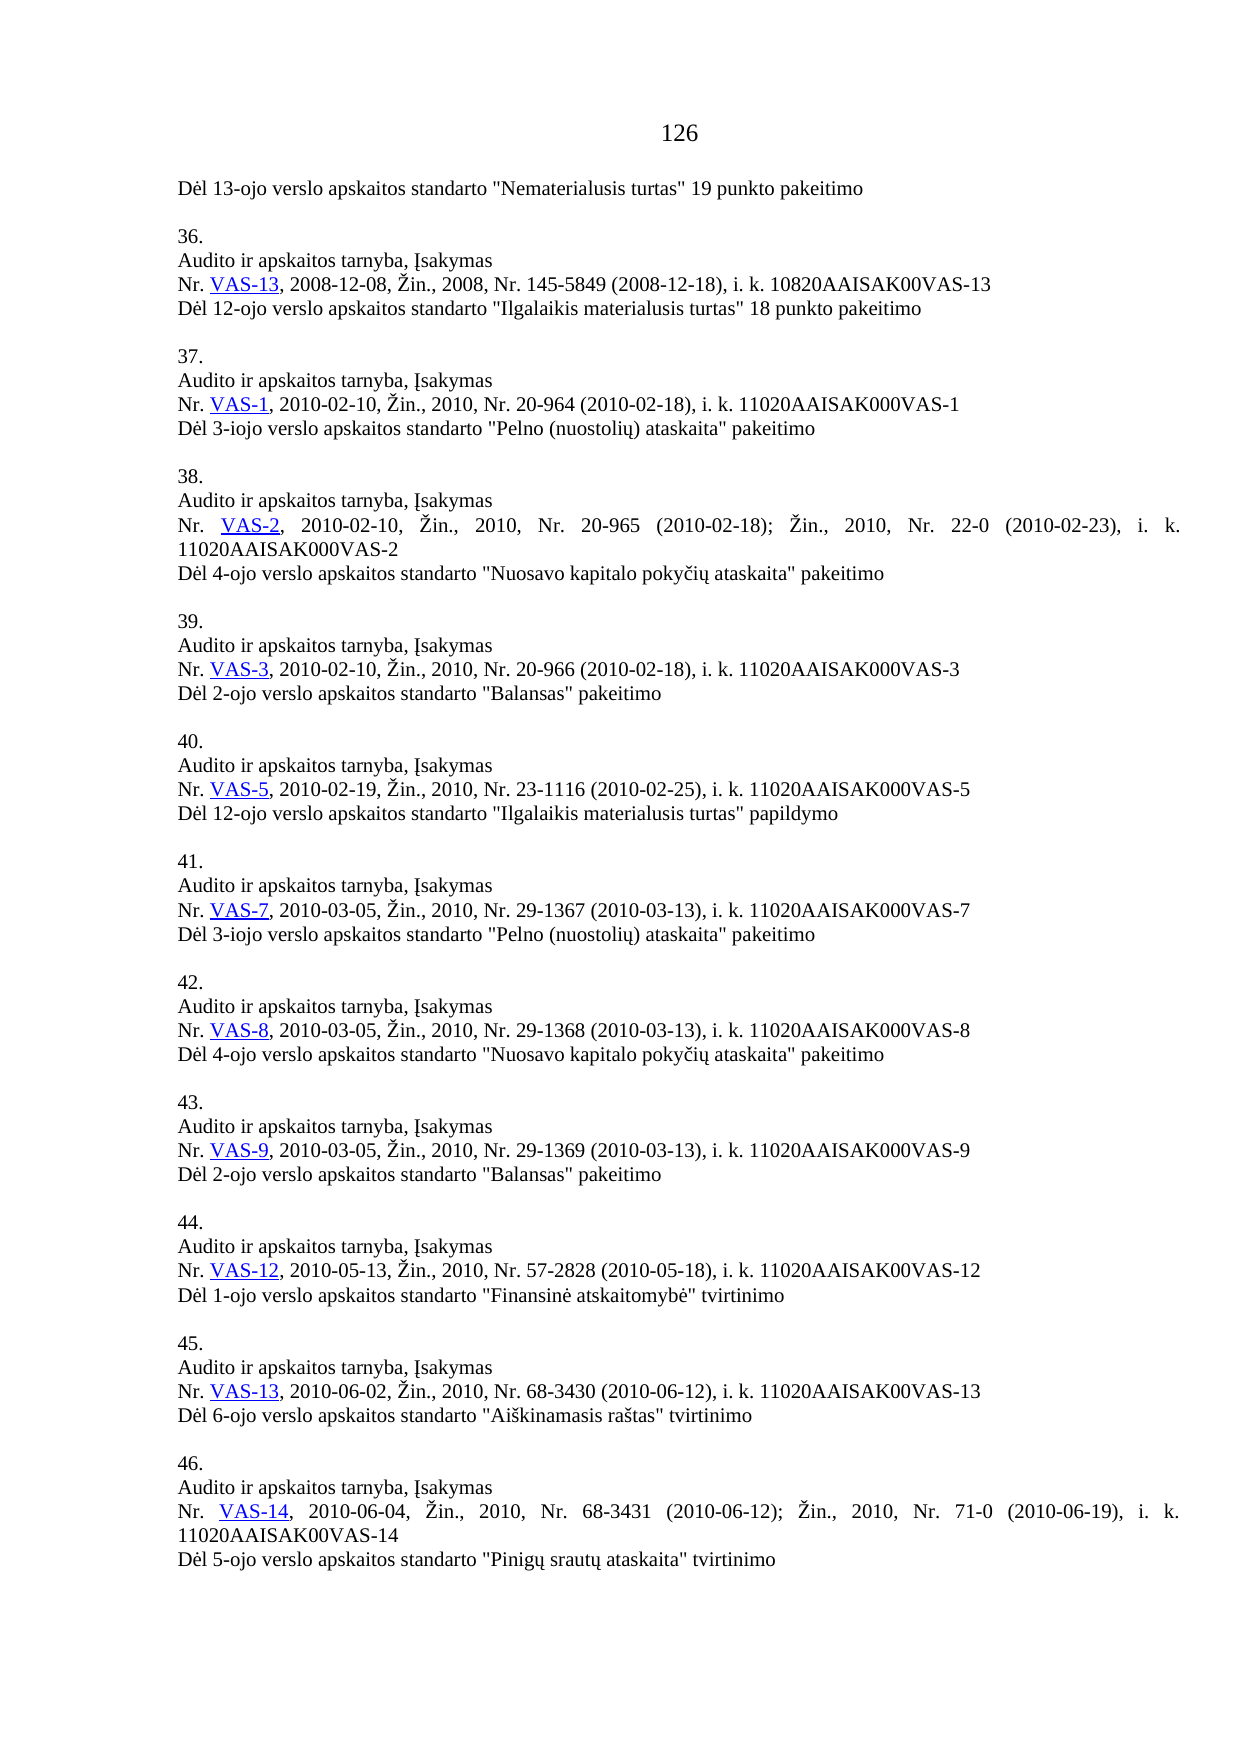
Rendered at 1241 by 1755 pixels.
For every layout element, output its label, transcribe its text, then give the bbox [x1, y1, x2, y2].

text Audito ir apskaitos tarnyba, Įsakymas [177, 1114, 1181, 1138]
text Nr. VAS-9, 2010-03-05, Žin., 2010, Nr. 29-1369 (2010-03-13), i. k. 11020AAISAK000VAS-9 [177, 1138, 1181, 1162]
text 43. [177, 1090, 1181, 1114]
text Nr. VAS-3, 2010-02-10, Žin., 2010, Nr. 20-966 (2010-02-18), i. k. 11020AAISAK000VAS-3 [177, 657, 1181, 681]
text Nr. VAS-8, 2010-03-05, Žin., 2010, Nr. 29-1368 (2010-03-13), i. k. 11020AAISAK000VAS-8 [177, 1018, 1181, 1042]
text Nr. VAS-2, 2010-02-10, Žin., 2010, Nr. 20-965 (2010-02-18); Žin., 2010, Nr. 22-0 (2010-02-23), i. k. 11020AAISAK000VAS-2 [177, 512, 1181, 561]
text Audito ir apskaitos tarnyba, Įsakymas [177, 248, 1181, 272]
text Dėl 2-ojo verslo apskaitos standarto "Balansas" pakeitimo [177, 1162, 1181, 1186]
text Dėl 5-ojo verslo apskaitos standarto "Pinigų srautų ataskaita" tvirtinimo [177, 1547, 1181, 1571]
text Audito ir apskaitos tarnyba, Įsakymas [177, 1475, 1181, 1499]
text Dėl 12-ojo verslo apskaitos standarto "Ilgalaikis materialusis turtas" 18 punkto pakeitimo [177, 296, 1181, 320]
text Nr. VAS-13, 2010-06-02, Žin., 2010, Nr. 68-3430 (2010-06-12), i. k. 11020AAISAK00VAS-13 [177, 1379, 1181, 1403]
text Dėl 13-ojo verslo apskaitos standarto "Nematerialusis turtas" 19 punkto pakeitimo [177, 176, 1181, 200]
text 39. [177, 609, 1181, 633]
text Nr. VAS-13, 2008-12-08, Žin., 2008, Nr. 145-5849 (2008-12-18), i. k. 10820AAISAK00VAS-13 [177, 272, 1181, 296]
text 40. [177, 729, 1181, 753]
text Audito ir apskaitos tarnyba, Įsakymas [177, 873, 1181, 897]
text Audito ir apskaitos tarnyba, Įsakymas [177, 1234, 1181, 1258]
text 42. [177, 970, 1181, 994]
text 44. [177, 1210, 1181, 1234]
text Audito ir apskaitos tarnyba, Įsakymas [177, 368, 1181, 392]
text Nr. VAS-1, 2010-02-10, Žin., 2010, Nr. 20-964 (2010-02-18), i. k. 11020AAISAK000VAS-1 [177, 392, 1181, 416]
text 36. [177, 224, 1181, 248]
text Audito ir apskaitos tarnyba, Įsakymas [177, 1355, 1181, 1379]
text Dėl 1-ojo verslo apskaitos standarto "Finansinė atskaitomybė" tvirtinimo [177, 1282, 1181, 1307]
text Dėl 2-ojo verslo apskaitos standarto "Balansas" pakeitimo [177, 681, 1181, 705]
text 45. [177, 1331, 1181, 1355]
text Nr. VAS-5, 2010-02-19, Žin., 2010, Nr. 23-1116 (2010-02-25), i. k. 11020AAISAK000VAS-5 [177, 777, 1181, 801]
text Nr. VAS-14, 2010-06-04, Žin., 2010, Nr. 68-3431 (2010-06-12); Žin., 2010, Nr. 71-0 (2010-06-19), i. k. 11020AAISAK00VAS-14 [177, 1499, 1181, 1547]
text Audito ir apskaitos tarnyba, Įsakymas [177, 488, 1181, 512]
text Dėl 6-ojo verslo apskaitos standarto "Aiškinamasis raštas" tvirtinimo [177, 1403, 1181, 1427]
text Dėl 12-ojo verslo apskaitos standarto "Ilgalaikis materialusis turtas" papildymo [177, 801, 1181, 825]
text Nr. VAS-12, 2010-05-13, Žin., 2010, Nr. 57-2828 (2010-05-18), i. k. 11020AAISAK00VAS-12 [177, 1258, 1181, 1282]
text Dėl 4-ojo verslo apskaitos standarto "Nuosavo kapitalo pokyčių ataskaita" pakeitimo [177, 1042, 1181, 1066]
text 37. [177, 344, 1181, 368]
text Dėl 3-iojo verslo apskaitos standarto "Pelno (nuostolių) ataskaita" pakeitimo [177, 416, 1181, 440]
text Dėl 3-iojo verslo apskaitos standarto "Pelno (nuostolių) ataskaita" pakeitimo [177, 922, 1181, 946]
text 38. [177, 464, 1181, 488]
text Audito ir apskaitos tarnyba, Įsakymas [177, 994, 1181, 1018]
text Dėl 4-ojo verslo apskaitos standarto "Nuosavo kapitalo pokyčių ataskaita" pakeitimo [177, 561, 1181, 585]
text Nr. VAS-7, 2010-03-05, Žin., 2010, Nr. 29-1367 (2010-03-13), i. k. 11020AAISAK000VAS-7 [177, 897, 1181, 922]
text Audito ir apskaitos tarnyba, Įsakymas [177, 753, 1181, 777]
text 46. [177, 1451, 1181, 1475]
text Audito ir apskaitos tarnyba, Įsakymas [177, 633, 1181, 657]
text 41. [177, 849, 1181, 873]
